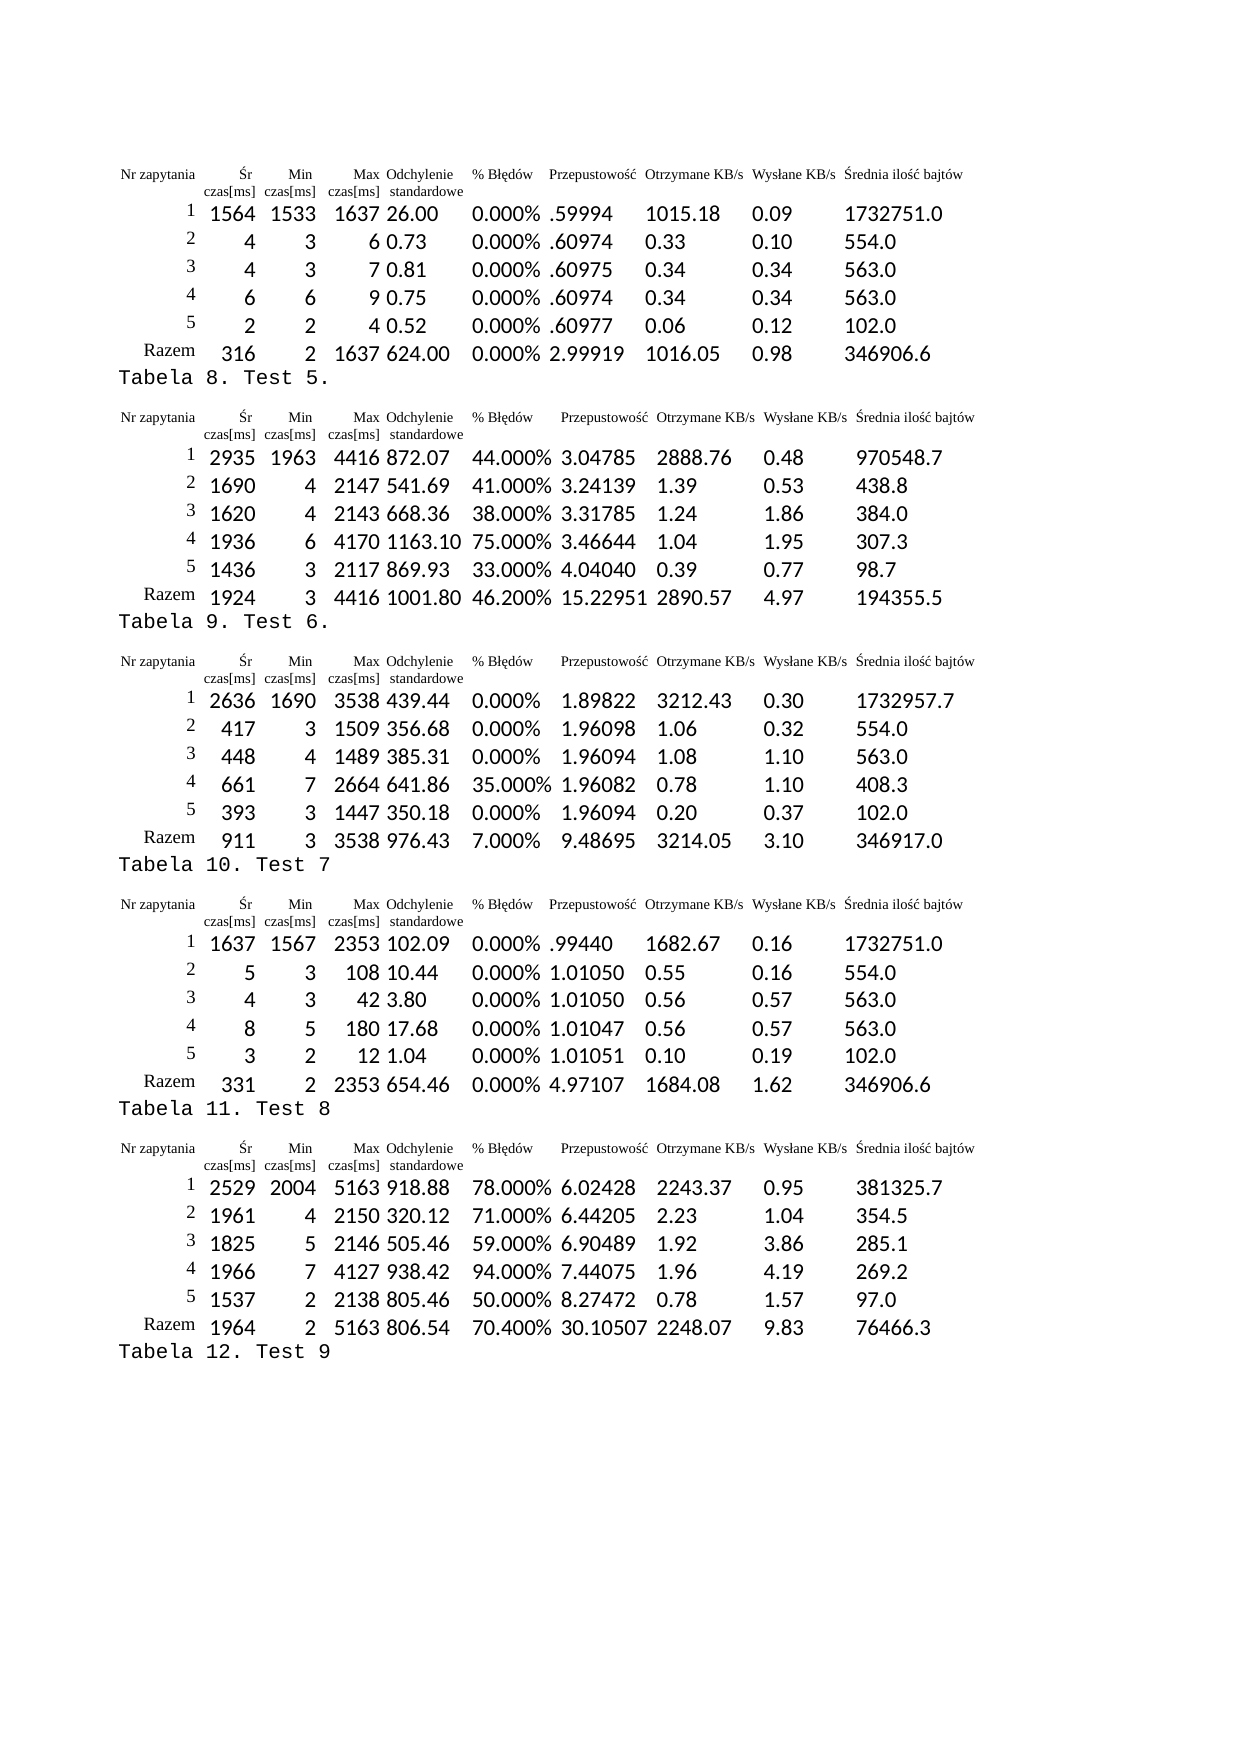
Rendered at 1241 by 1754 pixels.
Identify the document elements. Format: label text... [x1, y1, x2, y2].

table_header Przepustowość [558, 409, 653, 443]
table_cell 3.10 [760, 826, 852, 854]
table_cell 0.000% [469, 686, 557, 714]
table_cell 15.22951 [558, 583, 653, 611]
table_cell 668.36 [383, 499, 469, 527]
table_header Wysłane KB/s [749, 896, 841, 929]
table_cell 0.73 [383, 227, 469, 255]
table_cell 805.46 [383, 1285, 469, 1313]
table_cell 0.19 [749, 1042, 841, 1070]
table_header Otrzymane KB/s [653, 1140, 760, 1173]
table_cell 393 [198, 798, 259, 826]
table_cell 1.57 [760, 1285, 852, 1313]
table_cell 1637 [319, 199, 383, 227]
table_cell 285.1 [853, 1229, 980, 1257]
table_cell 1637 [198, 930, 259, 958]
table_cell 3 [198, 1042, 259, 1070]
table_cell 1.10 [760, 770, 852, 798]
table_cell 2890.57 [653, 583, 760, 611]
table_cell 1964 [198, 1313, 259, 1341]
table_cell 1.89822 [558, 686, 653, 714]
table_cell 94.000% [469, 1257, 557, 1285]
table_cell 102.0 [841, 1042, 968, 1070]
table_cell 1015.18 [642, 199, 749, 227]
table_cell 269.2 [853, 1257, 980, 1285]
table_cell 0.30 [760, 686, 852, 714]
table_cell 1.96094 [558, 798, 653, 826]
table_cell 7 [319, 255, 383, 283]
table_cell 385.31 [383, 742, 469, 770]
table_cell 0.000% [469, 227, 546, 255]
table_header Średnia ilość bajtów [853, 1140, 980, 1173]
table_cell 806.54 [383, 1313, 469, 1341]
table_cell 0.16 [749, 930, 841, 958]
table_cell 0.57 [749, 986, 841, 1014]
table_cell 2636 [198, 686, 259, 714]
table_cell 4 [115, 527, 198, 555]
table_cell 0.000% [469, 742, 557, 770]
table_cell 2 [115, 471, 198, 499]
table_cell 4416 [319, 443, 383, 471]
table_cell 439.44 [383, 686, 469, 714]
table_cell 194355.5 [853, 583, 980, 611]
table_header Przepustowość [546, 166, 642, 199]
table_cell 0.20 [653, 798, 760, 826]
table_cell 1.96 [653, 1257, 760, 1285]
table_cell 563.0 [841, 255, 968, 283]
table_cell 102.0 [853, 798, 980, 826]
table_cell 0.77 [760, 555, 852, 583]
table_cell 7.000% [469, 826, 557, 854]
table_cell 26.00 [383, 199, 469, 227]
table_cell 5 [115, 555, 198, 583]
table_header Max czas[ms] [319, 409, 383, 443]
table_cell 4 [115, 770, 198, 798]
table_cell 4 [259, 742, 319, 770]
table_cell 2529 [198, 1173, 259, 1201]
table_cell 0.000% [469, 714, 557, 742]
table_cell 6.02428 [558, 1173, 653, 1201]
table_header Śr czas[ms] [198, 166, 259, 199]
table_cell 350.18 [383, 798, 469, 826]
table_cell 976.43 [383, 826, 469, 854]
table_cell 6.44205 [558, 1201, 653, 1229]
table_header Min czas[ms] [259, 166, 319, 199]
table_cell 3538 [319, 826, 383, 854]
table_cell 554.0 [841, 958, 968, 986]
table_cell 1620 [198, 499, 259, 527]
table_cell 2143 [319, 499, 383, 527]
table_cell Razem [115, 1313, 198, 1341]
table_header Odchylenie standardowe [383, 653, 469, 686]
table_cell 4 [115, 283, 198, 311]
table_cell 33.000% [469, 555, 557, 583]
table_cell 3.80 [383, 986, 469, 1014]
table_cell 2243.37 [653, 1173, 760, 1201]
table_cell 661 [198, 770, 259, 798]
table_cell 0.06 [642, 311, 749, 339]
table_header Odchylenie standardowe [383, 409, 469, 443]
table_cell 0.000% [469, 986, 546, 1014]
table_cell 0.78 [653, 1285, 760, 1313]
table_cell 3.24139 [558, 471, 653, 499]
table_header Max czas[ms] [319, 896, 383, 929]
table_cell 408.3 [853, 770, 980, 798]
table_cell 1966 [198, 1257, 259, 1285]
table_cell 0.34 [642, 283, 749, 311]
table_cell 9.83 [760, 1313, 852, 1341]
table_header Średnia ilość bajtów [853, 653, 980, 686]
table_header Max czas[ms] [319, 166, 383, 199]
table_cell 8.27472 [558, 1285, 653, 1313]
table_cell 3 [259, 798, 319, 826]
table_cell 4 [259, 471, 319, 499]
table_cell 0.000% [469, 958, 546, 986]
table_cell 6 [319, 227, 383, 255]
table_header Min czas[ms] [259, 896, 319, 929]
table_cell 0.39 [653, 555, 760, 583]
table_cell 97.0 [853, 1285, 980, 1313]
table_header Przepustowość [558, 1140, 653, 1173]
table_header Nr zapytania [115, 409, 198, 443]
table_cell 1637 [319, 339, 383, 367]
table_cell 3 [115, 986, 198, 1014]
table_cell 2 [259, 311, 319, 339]
table_cell 1001.80 [383, 583, 469, 611]
table_cell 354.5 [853, 1201, 980, 1229]
table_cell Razem [115, 339, 198, 367]
table_cell .59994 [546, 199, 642, 227]
table_cell 0.37 [760, 798, 852, 826]
table_header Średnia ilość bajtów [853, 409, 980, 443]
table_cell Razem [115, 1070, 198, 1098]
table_cell 438.8 [853, 471, 980, 499]
table_cell 5 [259, 1229, 319, 1257]
table_cell 1.96098 [558, 714, 653, 742]
table_cell 0.10 [749, 227, 841, 255]
table_cell 2 [259, 1070, 319, 1098]
table_cell 6.90489 [558, 1229, 653, 1257]
table_cell 1533 [259, 199, 319, 227]
table_cell 4 [115, 1014, 198, 1042]
table_cell 3 [259, 555, 319, 583]
table_cell 1.04 [383, 1042, 469, 1070]
table_cell 1537 [198, 1285, 259, 1313]
table_cell 6 [259, 527, 319, 555]
table_cell 0.09 [749, 199, 841, 227]
table_header Nr zapytania [115, 653, 198, 686]
table_cell 2664 [319, 770, 383, 798]
table_cell 5 [115, 1285, 198, 1313]
table_cell 0.16 [749, 958, 841, 986]
table_cell Razem [115, 826, 198, 854]
table_header Odchylenie standardowe [383, 166, 469, 199]
table_cell 4 [198, 255, 259, 283]
table_cell 1.95 [760, 527, 852, 555]
table_cell 4170 [319, 527, 383, 555]
table_cell 1564 [198, 199, 259, 227]
table_cell 3538 [319, 686, 383, 714]
table_cell 1.39 [653, 471, 760, 499]
text Tabela 10. Test 7 [118, 854, 1122, 878]
table_cell 4 [198, 227, 259, 255]
table_cell 4127 [319, 1257, 383, 1285]
table_cell 1567 [259, 930, 319, 958]
text Tabela 12. Test 9 [118, 1341, 1122, 1365]
table_cell 3.86 [760, 1229, 852, 1257]
table_cell 1.96082 [558, 770, 653, 798]
table_cell 78.000% [469, 1173, 557, 1201]
table_cell 0.56 [642, 1014, 749, 1042]
table_cell 3.31785 [558, 499, 653, 527]
table_cell 3 [259, 958, 319, 986]
table_cell 1.24 [653, 499, 760, 527]
table_cell 102.09 [383, 930, 469, 958]
table_cell 3214.05 [653, 826, 760, 854]
table_cell 1 [115, 1173, 198, 1201]
table_cell 1732751.0 [841, 930, 968, 958]
table_cell 1961 [198, 1201, 259, 1229]
table_header Max czas[ms] [319, 653, 383, 686]
table_cell 3 [115, 742, 198, 770]
table_cell 0.34 [749, 283, 841, 311]
table_cell 12 [319, 1042, 383, 1070]
table_cell 0.000% [469, 255, 546, 283]
table_cell 4.97 [760, 583, 852, 611]
table_cell 3 [259, 255, 319, 283]
table_cell 2004 [259, 1173, 319, 1201]
table_cell 2 [259, 339, 319, 367]
table_header Średnia ilość bajtów [841, 166, 968, 199]
table_cell 872.07 [383, 443, 469, 471]
table_cell 4.04040 [558, 555, 653, 583]
table_cell 1509 [319, 714, 383, 742]
table_header Wysłane KB/s [749, 166, 841, 199]
table_cell 1447 [319, 798, 383, 826]
table_cell 0.000% [469, 798, 557, 826]
table_cell 0.56 [642, 986, 749, 1014]
table_cell 2248.07 [653, 1313, 760, 1341]
table_cell 1.86 [760, 499, 852, 527]
table_cell 1.06 [653, 714, 760, 742]
table_cell 5163 [319, 1173, 383, 1201]
table_cell 70.400% [469, 1313, 557, 1341]
table_cell 1.01047 [546, 1014, 642, 1042]
table_cell 869.93 [383, 555, 469, 583]
table_cell 563.0 [841, 1014, 968, 1042]
table_cell 1.01050 [546, 986, 642, 1014]
table_header Śr czas[ms] [198, 1140, 259, 1173]
table_header Średnia ilość bajtów [841, 896, 968, 929]
table_cell 3 [115, 499, 198, 527]
table_cell 3 [259, 826, 319, 854]
table_cell 7 [259, 770, 319, 798]
table_cell 4 [259, 1201, 319, 1229]
table_header Otrzymane KB/s [642, 896, 749, 929]
table_cell 3 [259, 714, 319, 742]
table_header Wysłane KB/s [760, 1140, 852, 1173]
table_cell .60977 [546, 311, 642, 339]
table_header Min czas[ms] [259, 409, 319, 443]
table_header % Błędów [469, 166, 546, 199]
table_cell 1 [115, 686, 198, 714]
table_cell 0.53 [760, 471, 852, 499]
table_cell 75.000% [469, 527, 557, 555]
table_cell 417 [198, 714, 259, 742]
table_cell 1732751.0 [841, 199, 968, 227]
table_cell 2147 [319, 471, 383, 499]
table_cell 0.000% [469, 1070, 546, 1098]
table_cell 1436 [198, 555, 259, 583]
table_cell 0.32 [760, 714, 852, 742]
table_cell 541.69 [383, 471, 469, 499]
table_cell 1690 [198, 471, 259, 499]
table_cell 346906.6 [841, 1070, 968, 1098]
text Tabela 9. Test 6. [118, 611, 1122, 634]
table_cell 0.55 [642, 958, 749, 986]
table_cell 1.08 [653, 742, 760, 770]
table_cell 0.000% [469, 199, 546, 227]
table_header Max czas[ms] [319, 1140, 383, 1173]
table_cell 346906.6 [841, 339, 968, 367]
table_cell 563.0 [841, 986, 968, 1014]
table_cell 1963 [259, 443, 319, 471]
table_cell 35.000% [469, 770, 557, 798]
table_header Śr czas[ms] [198, 409, 259, 443]
table_header Odchylenie standardowe [383, 896, 469, 929]
table_cell 3 [259, 986, 319, 1014]
text Tabela 11. Test 8 [118, 1098, 1122, 1121]
table_cell 0.10 [642, 1042, 749, 1070]
table_header Nr zapytania [115, 1140, 198, 1173]
table_cell 1.10 [760, 742, 852, 770]
table_cell 1489 [319, 742, 383, 770]
table_header Śr czas[ms] [198, 896, 259, 929]
table_cell 563.0 [853, 742, 980, 770]
table_cell 1163.10 [383, 527, 469, 555]
table_cell 0.98 [749, 339, 841, 367]
table_cell 1 [115, 199, 198, 227]
table_cell 1825 [198, 1229, 259, 1257]
table_cell 2.23 [653, 1201, 760, 1229]
table_cell Razem [115, 583, 198, 611]
table_cell 2117 [319, 555, 383, 583]
table_cell 1682.67 [642, 930, 749, 958]
table_cell 384.0 [853, 499, 980, 527]
table_cell 1732957.7 [853, 686, 980, 714]
table_cell 4 [259, 499, 319, 527]
table_header Otrzymane KB/s [642, 166, 749, 199]
table_cell 918.88 [383, 1173, 469, 1201]
table_cell 0.000% [469, 283, 546, 311]
table_cell 5 [259, 1014, 319, 1042]
table_cell 654.46 [383, 1070, 469, 1098]
table_header % Błędów [469, 896, 546, 929]
table_cell 5 [115, 1042, 198, 1070]
table_cell 2 [115, 714, 198, 742]
table_cell 911 [198, 826, 259, 854]
table_cell 2935 [198, 443, 259, 471]
table_cell 1.01050 [546, 958, 642, 986]
table_cell 0.33 [642, 227, 749, 255]
table_cell 624.00 [383, 339, 469, 367]
table_cell 0.81 [383, 255, 469, 283]
table_cell 0.000% [469, 930, 546, 958]
table_cell 563.0 [841, 283, 968, 311]
table_cell 3.46644 [558, 527, 653, 555]
table_cell 2353 [319, 1070, 383, 1098]
table_cell 2 [115, 1201, 198, 1229]
table_cell 2146 [319, 1229, 383, 1257]
table_cell 41.000% [469, 471, 557, 499]
table_cell 17.68 [383, 1014, 469, 1042]
table_cell .60974 [546, 283, 642, 311]
table_cell 970548.7 [853, 443, 980, 471]
table_cell 5 [115, 311, 198, 339]
table_header Przepustowość [558, 653, 653, 686]
table_cell 0.000% [469, 311, 546, 339]
table_cell 0.000% [469, 1014, 546, 1042]
table_cell 4 [319, 311, 383, 339]
table_cell 0.34 [749, 255, 841, 283]
table_cell 5163 [319, 1313, 383, 1341]
table_cell 307.3 [853, 527, 980, 555]
table_cell 554.0 [853, 714, 980, 742]
table_cell 4.19 [760, 1257, 852, 1285]
table_cell 0.000% [469, 1042, 546, 1070]
table_cell 1.62 [749, 1070, 841, 1098]
table_cell 8 [198, 1014, 259, 1042]
table_cell 180 [319, 1014, 383, 1042]
table_cell 2150 [319, 1201, 383, 1229]
table_cell 1016.05 [642, 339, 749, 367]
table_cell 3 [259, 227, 319, 255]
table_cell 71.000% [469, 1201, 557, 1229]
table_cell 1.04 [760, 1201, 852, 1229]
table_cell 1.01051 [546, 1042, 642, 1070]
table_cell 2 [115, 958, 198, 986]
table_cell 7.44075 [558, 1257, 653, 1285]
table_cell 2 [259, 1285, 319, 1313]
table_cell 10.44 [383, 958, 469, 986]
table_cell 4 [115, 1257, 198, 1285]
table_header % Błędów [469, 1140, 557, 1173]
table_cell 2888.76 [653, 443, 760, 471]
table_cell 3.04785 [558, 443, 653, 471]
table_cell 331 [198, 1070, 259, 1098]
table_cell 50.000% [469, 1285, 557, 1313]
table_cell 4416 [319, 583, 383, 611]
table_cell 641.86 [383, 770, 469, 798]
table_cell 1924 [198, 583, 259, 611]
table_cell 59.000% [469, 1229, 557, 1257]
table_cell 0.48 [760, 443, 852, 471]
table_header % Błędów [469, 653, 557, 686]
table_cell 0.12 [749, 311, 841, 339]
table_cell 1690 [259, 686, 319, 714]
table_cell 7 [259, 1257, 319, 1285]
table_cell 76466.3 [853, 1313, 980, 1341]
table_cell 1936 [198, 527, 259, 555]
table_cell 2138 [319, 1285, 383, 1313]
table_cell 356.68 [383, 714, 469, 742]
table_cell 38.000% [469, 499, 557, 527]
table_cell 9 [319, 283, 383, 311]
table_cell 2 [115, 227, 198, 255]
table_cell 320.12 [383, 1201, 469, 1229]
table_cell 448 [198, 742, 259, 770]
table_cell 5 [115, 798, 198, 826]
table_header Przepustowość [546, 896, 642, 929]
table_cell 316 [198, 339, 259, 367]
table_cell 98.7 [853, 555, 980, 583]
table_cell 2 [259, 1313, 319, 1341]
table_cell 0.52 [383, 311, 469, 339]
table_cell 554.0 [841, 227, 968, 255]
table_cell 3 [115, 255, 198, 283]
table_cell 2.99919 [546, 339, 642, 367]
table_cell .99440 [546, 930, 642, 958]
table_cell 6 [259, 283, 319, 311]
table_cell 0.95 [760, 1173, 852, 1201]
table_cell 0.78 [653, 770, 760, 798]
table_cell 1 [115, 443, 198, 471]
table_cell .60975 [546, 255, 642, 283]
table_cell 5 [198, 958, 259, 986]
table_cell 2 [259, 1042, 319, 1070]
table_cell 938.42 [383, 1257, 469, 1285]
table_cell 1 [115, 930, 198, 958]
table_header Wysłane KB/s [760, 653, 852, 686]
table_cell 0.34 [642, 255, 749, 283]
table_cell 505.46 [383, 1229, 469, 1257]
table_cell 2 [198, 311, 259, 339]
table_cell 102.0 [841, 311, 968, 339]
table_cell 346917.0 [853, 826, 980, 854]
table_cell 6 [198, 283, 259, 311]
table_cell 2353 [319, 930, 383, 958]
table_header Nr zapytania [115, 166, 198, 199]
table_cell 108 [319, 958, 383, 986]
table_cell 4 [198, 986, 259, 1014]
table_cell 3212.43 [653, 686, 760, 714]
table_cell 1.04 [653, 527, 760, 555]
table_cell 3 [115, 1229, 198, 1257]
table_cell 381325.7 [853, 1173, 980, 1201]
table_cell 1.96094 [558, 742, 653, 770]
table_cell 30.10507 [558, 1313, 653, 1341]
table_cell 42 [319, 986, 383, 1014]
table_cell 3 [259, 583, 319, 611]
table_cell 4.97107 [546, 1070, 642, 1098]
table_cell 44.000% [469, 443, 557, 471]
table_cell 0.57 [749, 1014, 841, 1042]
table_header Otrzymane KB/s [653, 653, 760, 686]
table_header Min czas[ms] [259, 1140, 319, 1173]
table_cell 1684.08 [642, 1070, 749, 1098]
text Tabela 8. Test 5. [118, 367, 1122, 391]
table_header Otrzymane KB/s [653, 409, 760, 443]
table_header Śr czas[ms] [198, 653, 259, 686]
table_header Wysłane KB/s [760, 409, 852, 443]
table_cell 0.000% [469, 339, 546, 367]
table_cell 0.75 [383, 283, 469, 311]
table_header % Błędów [469, 409, 557, 443]
table_cell 46.200% [469, 583, 557, 611]
table_cell 1.92 [653, 1229, 760, 1257]
table_header Nr zapytania [115, 896, 198, 929]
table_header Odchylenie standardowe [383, 1140, 469, 1173]
table_cell 9.48695 [558, 826, 653, 854]
table_cell .60974 [546, 227, 642, 255]
table_header Min czas[ms] [259, 653, 319, 686]
